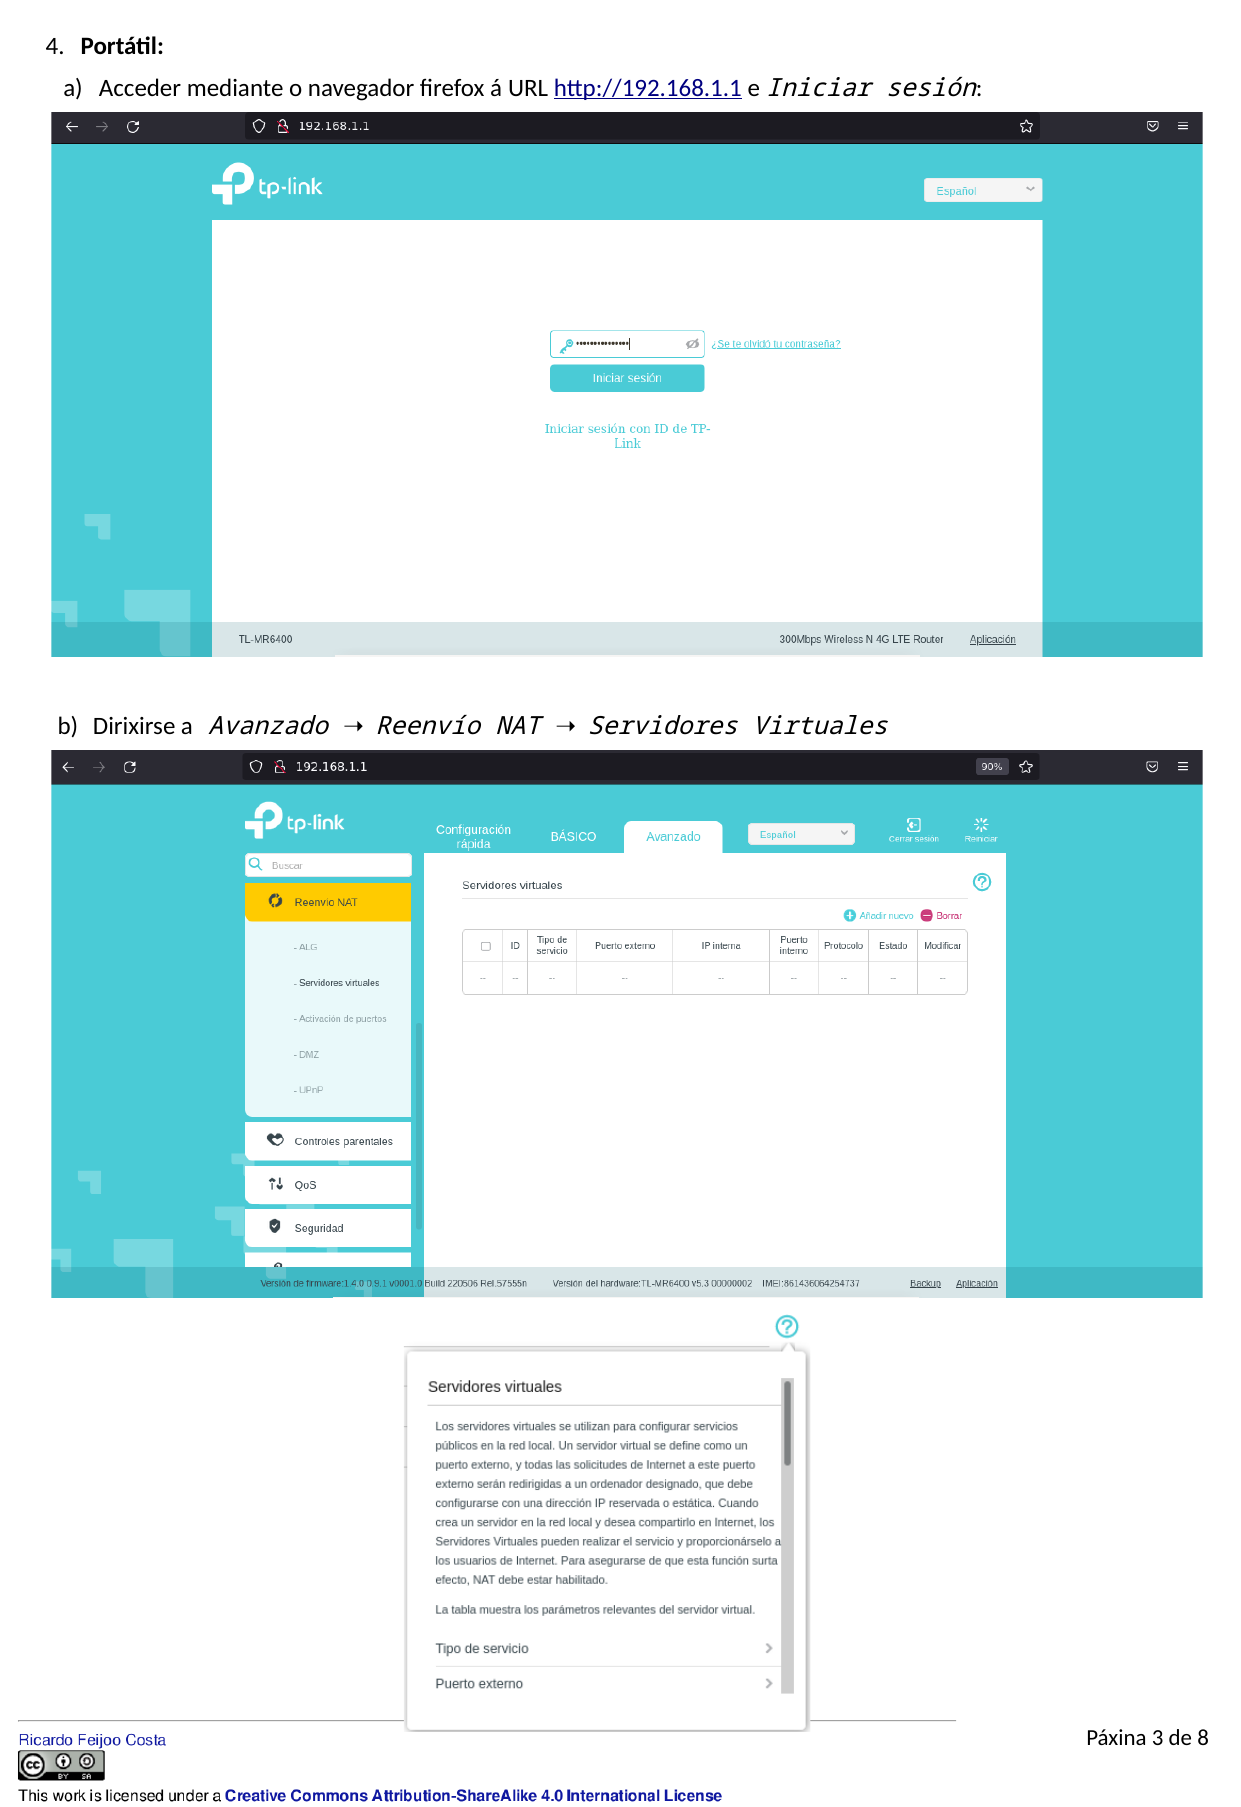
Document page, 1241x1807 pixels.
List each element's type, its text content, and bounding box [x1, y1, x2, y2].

list Acceder mediante o navegador firefox á URL http://192.168.1.1 e Iniciar sesión: [63, 69, 1209, 103]
list Portátil: [45, 30, 1209, 60]
picture [51, 112, 1203, 657]
picture [51, 750, 1203, 1298]
picture [8, 1312, 957, 1806]
list Dirixirse a Avanzado ➝ Reenvío NAT ➝ Servidores Virtuales [57, 708, 1209, 742]
